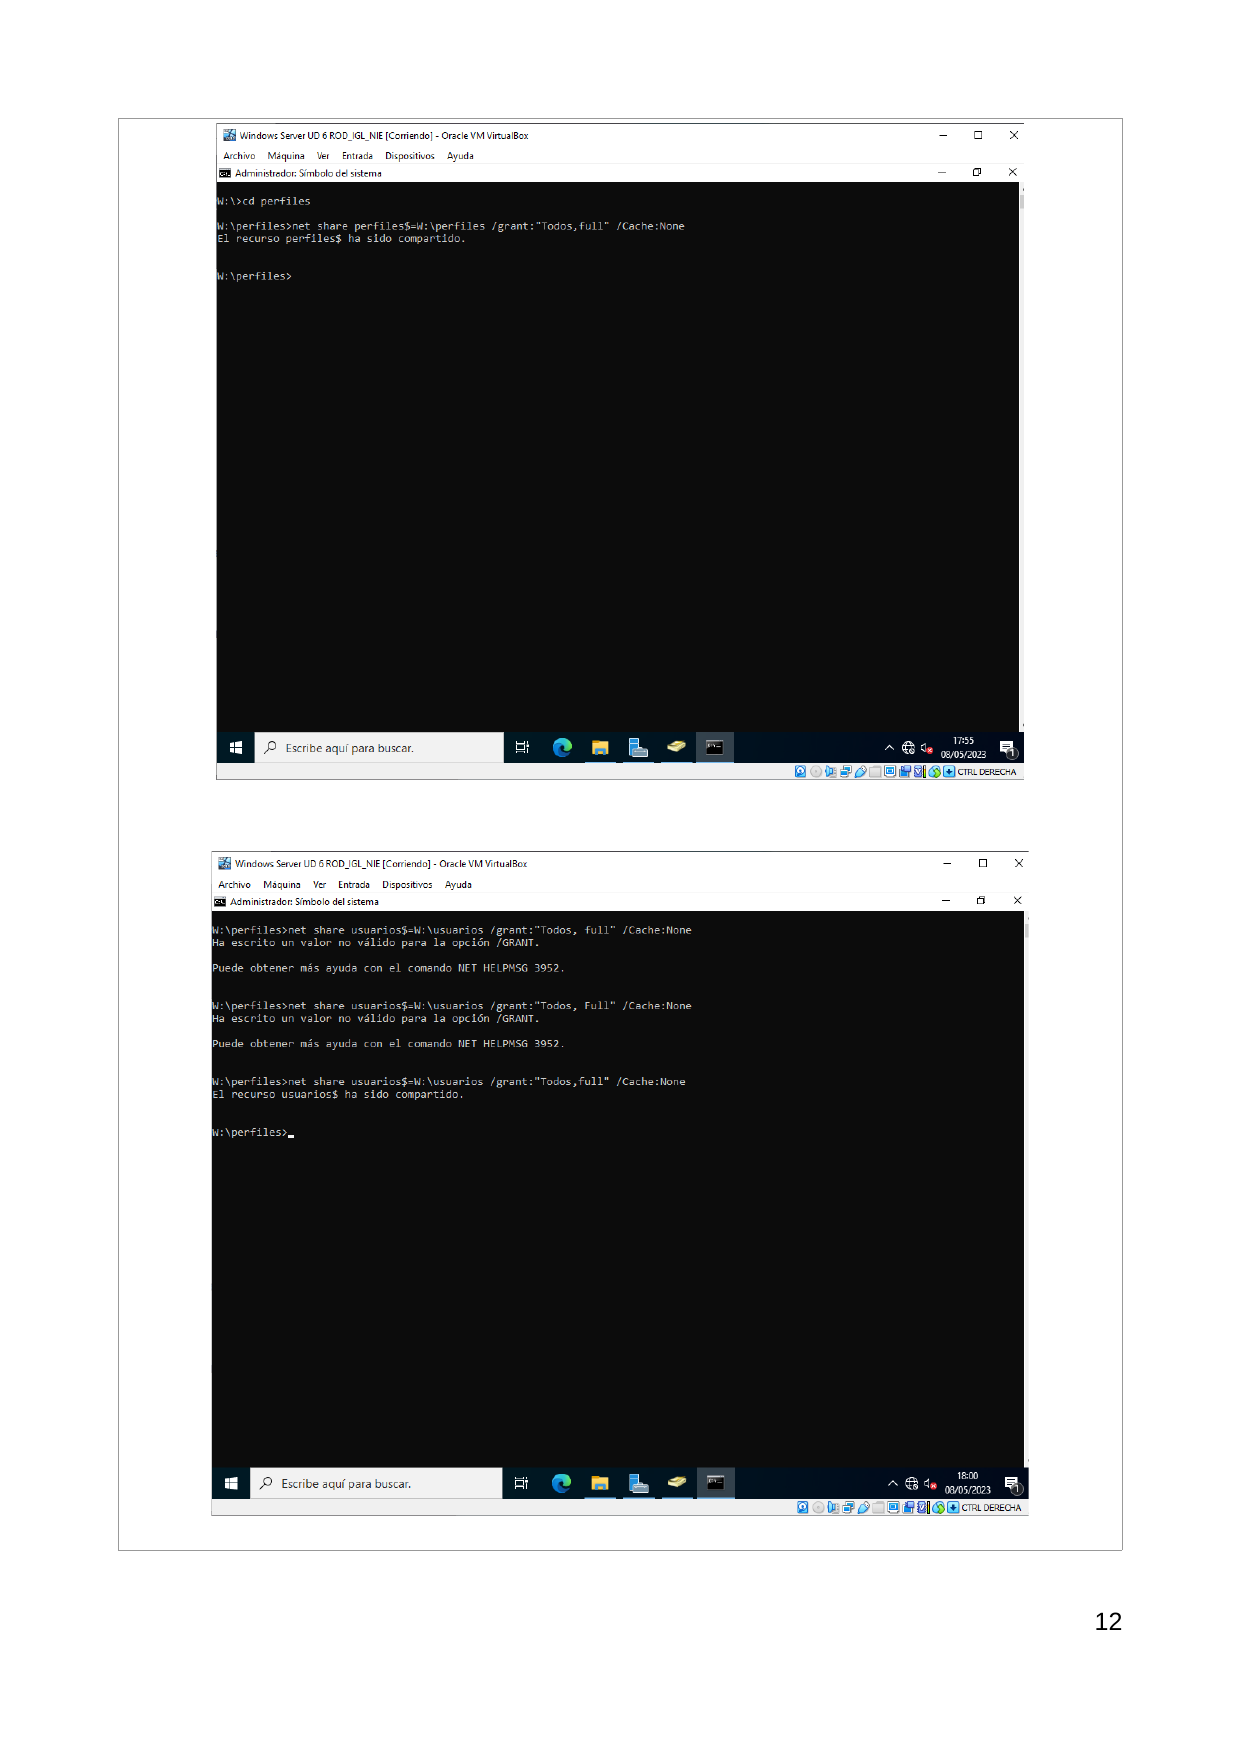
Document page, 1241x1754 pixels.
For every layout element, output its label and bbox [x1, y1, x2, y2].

table_cell [119, 119, 1122, 779]
picture [211, 851, 1029, 1516]
table_cell [119, 780, 1122, 1550]
picture [216, 123, 1024, 780]
